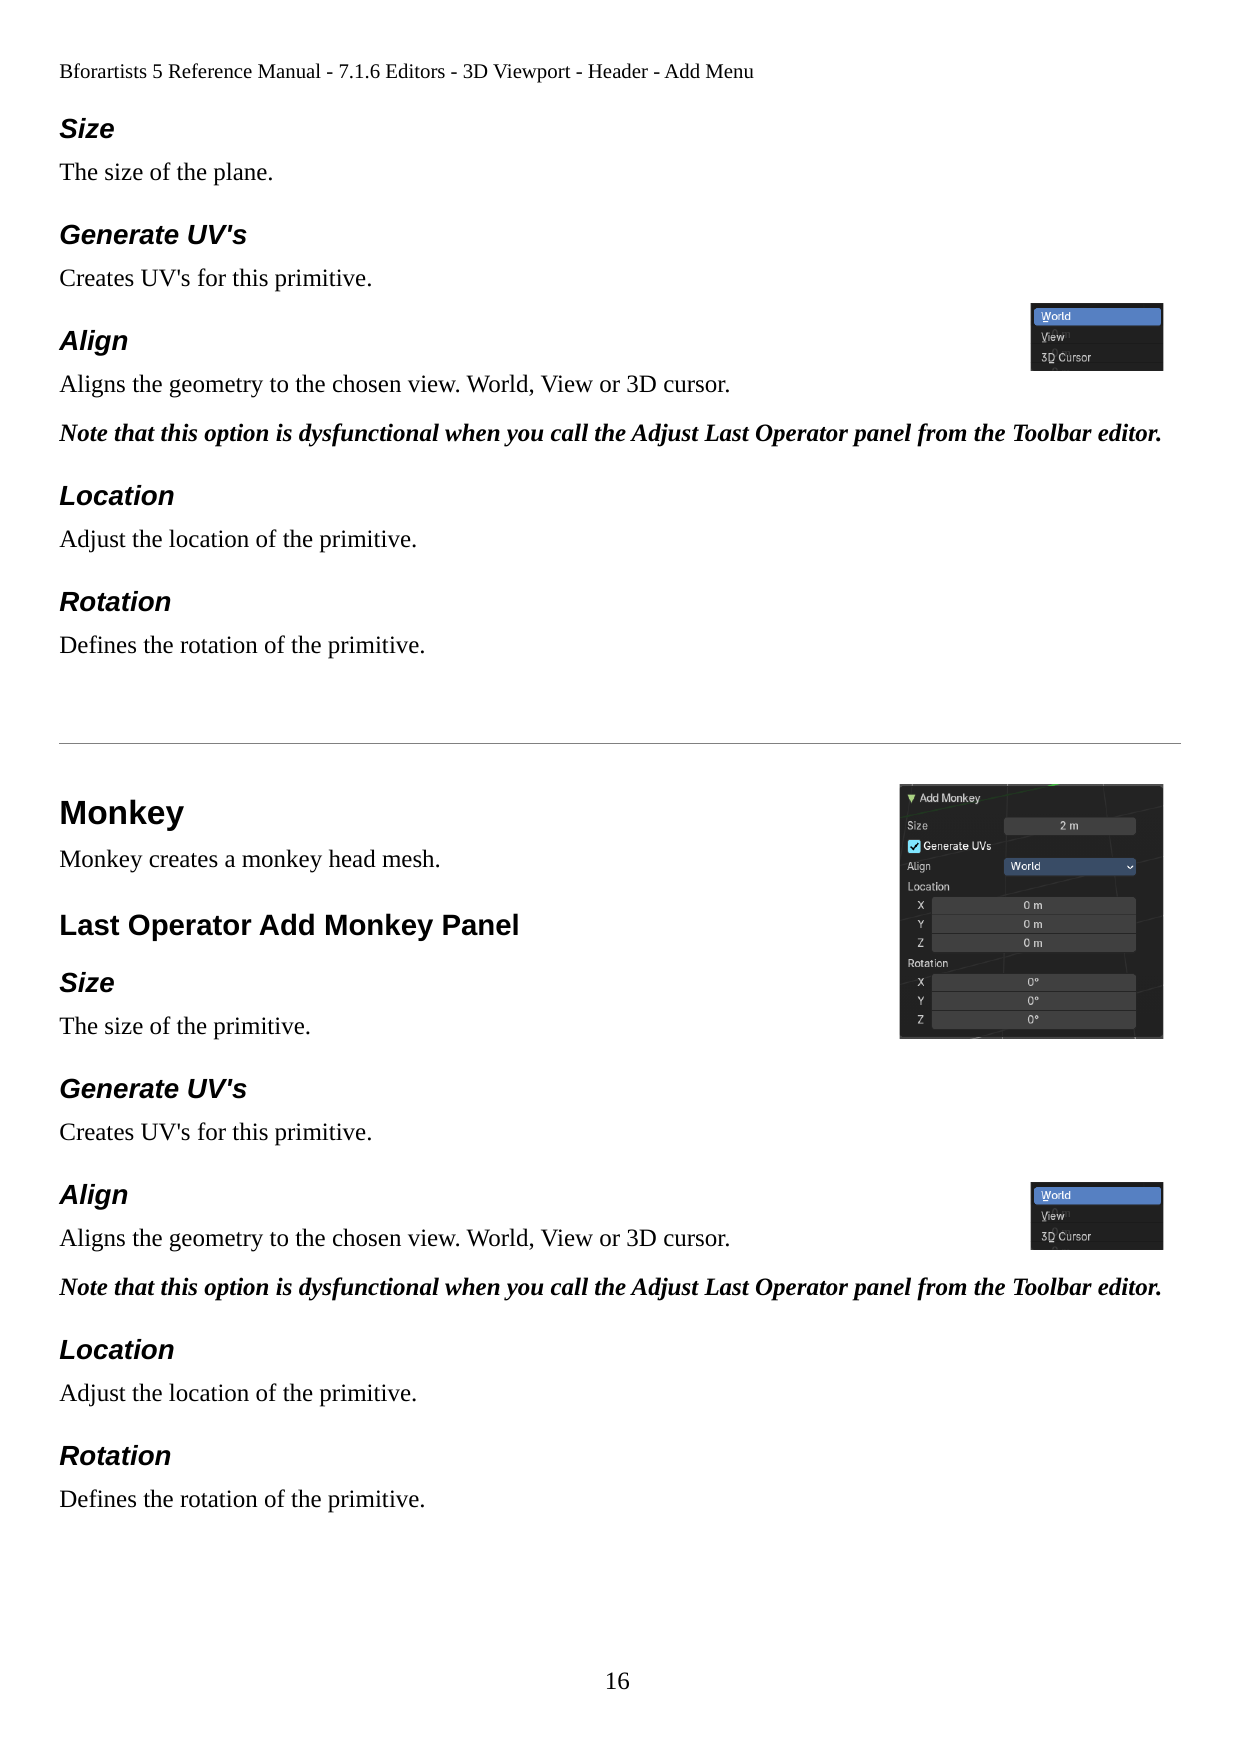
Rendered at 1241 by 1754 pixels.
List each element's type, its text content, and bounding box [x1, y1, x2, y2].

subtitle Location [59, 479, 1181, 511]
subtitle Align [59, 324, 1030, 356]
text Note that this option is dysfunctional when you call the Adjust Last Operator panel from the Toolbar editor. [59, 1272, 1181, 1301]
text Aligns the geometry to the chosen view. World, View or 3D cursor. [59, 369, 1181, 398]
text Creates UV's for this primitive. [59, 1117, 1181, 1146]
subtitle [1164, 966, 1181, 998]
subtitle Size [59, 966, 899, 998]
subtitle Generate UV's [59, 1072, 1181, 1104]
subtitle Generate UV's [59, 218, 1181, 250]
picture [1030, 303, 1164, 371]
text Adjust the location of the primitive. [59, 1378, 1181, 1406]
subtitle [1164, 793, 1181, 832]
text Creates UV's for this primitive. [59, 263, 1181, 292]
subtitle Rotation [59, 585, 1181, 617]
text The size of the primitive. [59, 1011, 899, 1039]
text Defines the rotation of the primitive. [59, 1484, 1181, 1512]
subtitle Size [59, 113, 1181, 144]
text Note that this option is dysfunctional when you call the Adjust Last Operator panel from the Toolbar editor. [59, 418, 1181, 447]
subtitle Align [59, 1178, 1181, 1210]
subtitle Location [59, 1333, 1181, 1365]
text Adjust the location of the primitive. [59, 524, 1181, 553]
picture [1030, 1182, 1164, 1250]
subtitle Monkey [59, 793, 899, 832]
subtitle Last Operator Add Monkey Panel [59, 908, 899, 941]
picture [899, 784, 1164, 1039]
subtitle [1164, 324, 1181, 356]
subtitle Rotation [59, 1439, 1181, 1471]
text Defines the rotation of the primitive. [59, 630, 1181, 658]
text Monkey creates a monkey head mesh. [59, 844, 899, 873]
text Aligns the geometry to the chosen view. World, View or 3D cursor. [59, 1223, 1181, 1251]
text The size of the plane. [59, 157, 1181, 186]
